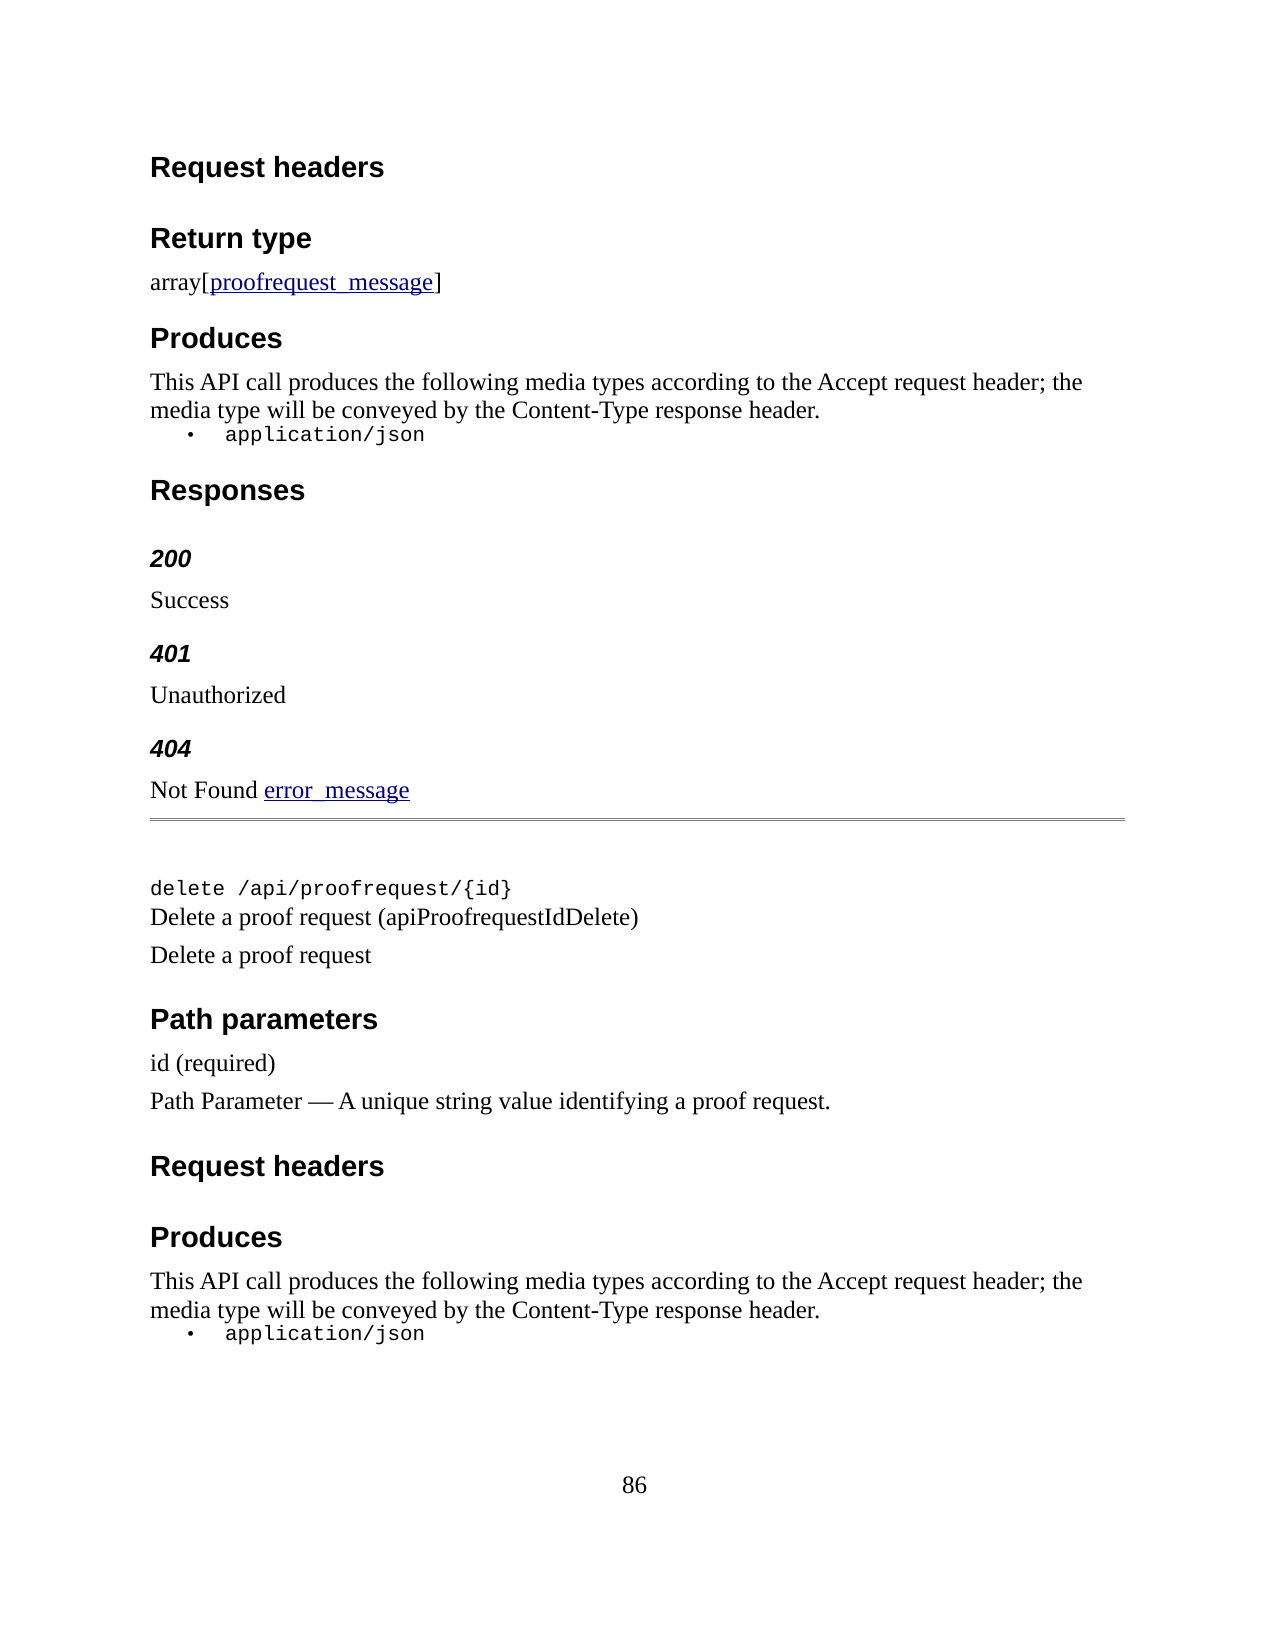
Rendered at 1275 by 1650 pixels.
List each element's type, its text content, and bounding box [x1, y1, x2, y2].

text Delete a proof request (apiProofrequestIdDelete) [150, 902, 1125, 931]
text This API call produces the following media types according to the Accept request header; the media type will be conveyed by the Content-Type response header. [150, 367, 1125, 424]
text Path Parameter — A unique string value identifying a proof request. [150, 1086, 1125, 1115]
text array[proofrequest_message] [150, 267, 1125, 296]
text delete /api/proofrequest/{id} [150, 878, 1125, 902]
subtitle 200 [150, 544, 1125, 573]
subtitle Produces [150, 1220, 1125, 1253]
text Success [150, 585, 1125, 614]
text This API call produces the following media types according to the Accept request header; the media type will be conveyed by the Content-Type response header. [150, 1266, 1125, 1323]
subtitle Return type [150, 221, 1125, 254]
text Unauthorized [150, 680, 1125, 709]
list application/json [187, 1323, 1125, 1347]
text id (required) [150, 1048, 1125, 1077]
text Not Found error_message [150, 775, 1125, 803]
text Delete a proof request [150, 940, 1125, 968]
list application/json [187, 424, 1125, 448]
subtitle Path parameters [150, 1002, 1125, 1036]
subtitle 401 [150, 639, 1125, 667]
subtitle 404 [150, 734, 1125, 762]
subtitle Request headers [150, 1149, 1125, 1182]
subtitle Request headers [150, 150, 1125, 183]
subtitle Responses [150, 473, 1125, 507]
subtitle Produces [150, 321, 1125, 354]
